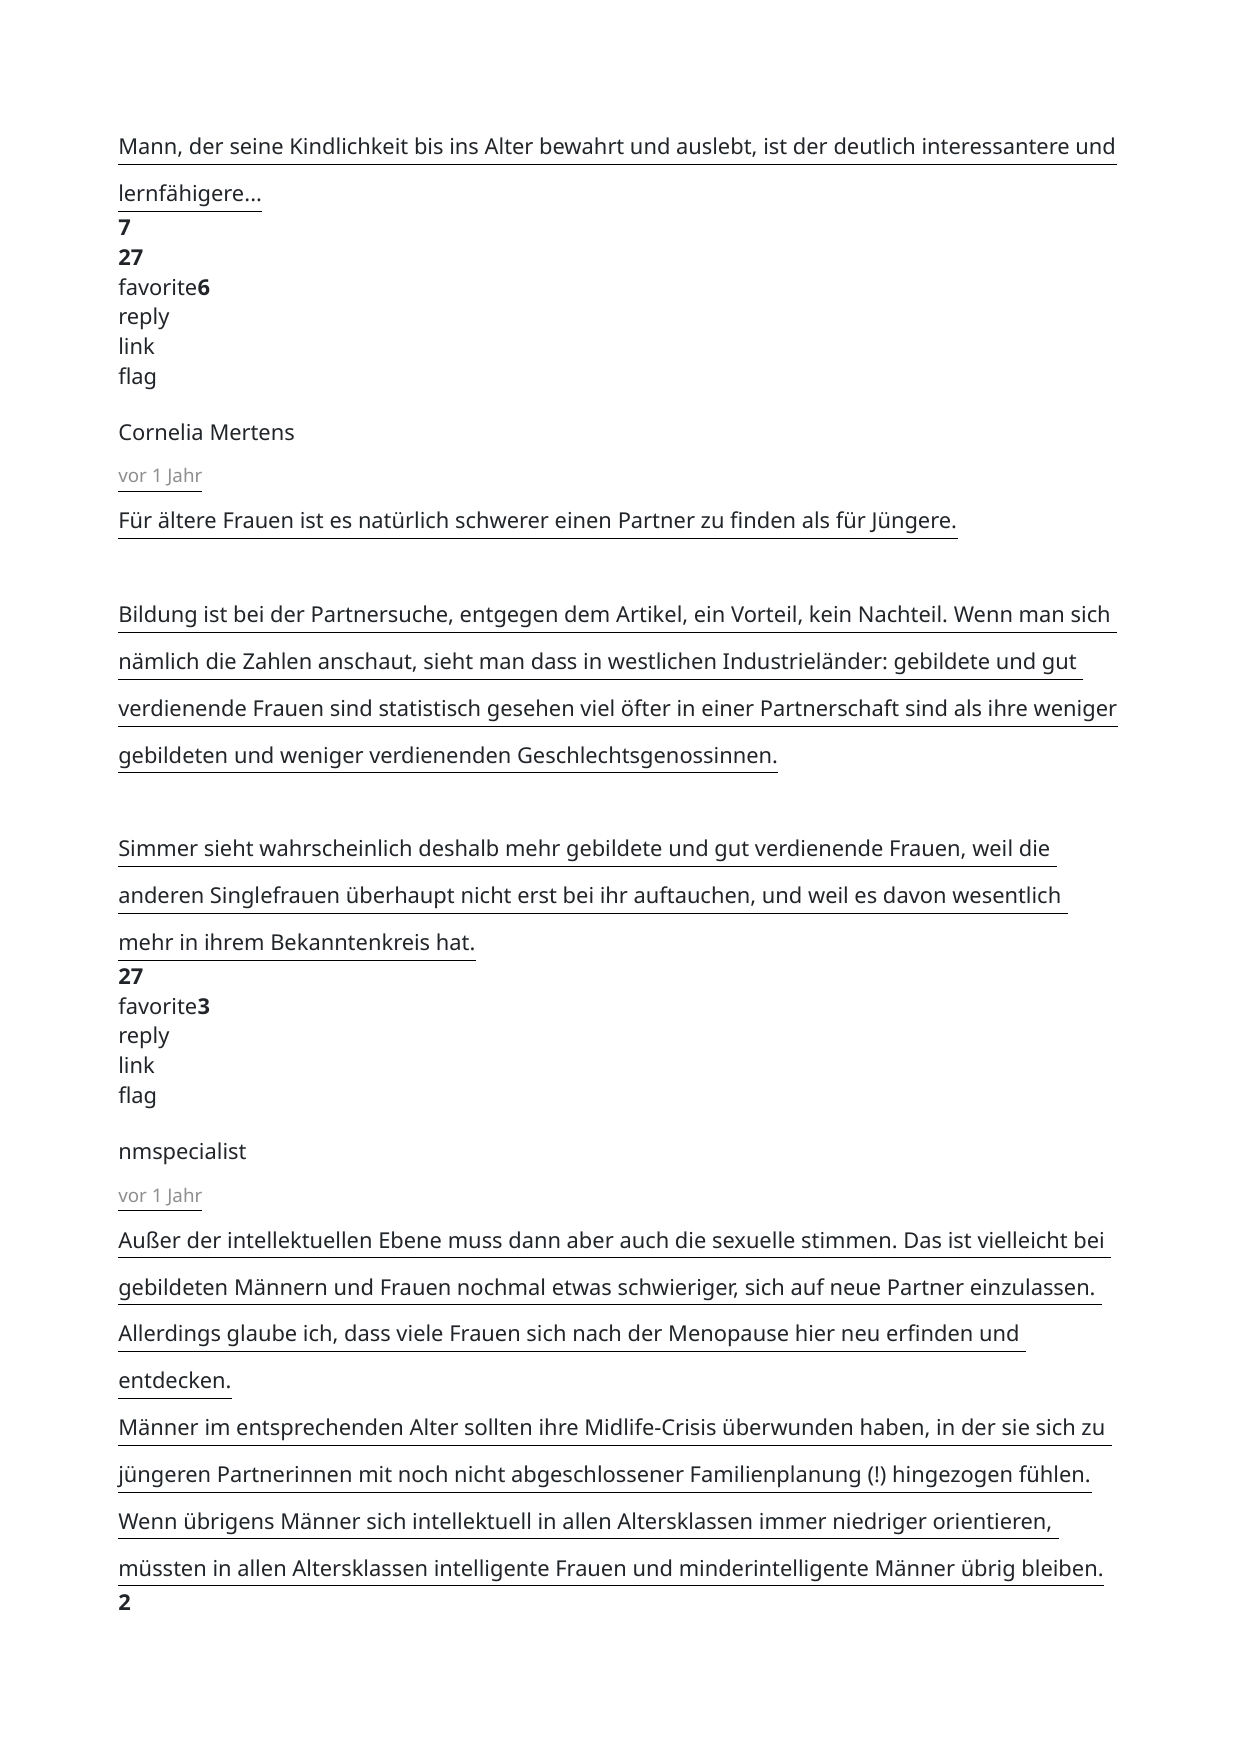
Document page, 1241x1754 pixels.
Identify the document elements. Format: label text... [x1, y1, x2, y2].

text Außer der intellektuellen Ebene muss dann aber auch die sexuelle stimmen. Das ist vielleicht bei gebildeten Männern und Frauen nochmal etwas schwieriger, sich auf neue Partner einzulassen. Allerdings glaube ich, dass viele Frauen sich nach der Menopause hier neu erfinden und entdecken. Männer im entsprechenden Alter sollten ihre Midlife-Crisis überwunden haben, in der sie sich zu jüngeren Partnerinnen mit noch nicht abgeschlossener Familienplanung (!) hingezogen fühlen. Wenn übrigens Männer sich intellektuell in allen Altersklassen immer niedriger orientieren, müssten in allen Altersklassen intelligente Frauen und minderintelligente Männer übrig bleiben. [118, 1211, 1122, 1586]
text favorite6 [118, 271, 1122, 301]
text reply [118, 301, 1122, 331]
text vor 1 Jahr [118, 462, 1122, 492]
text 27 [118, 242, 1122, 271]
text 27 [118, 961, 1122, 991]
text 7 [118, 212, 1122, 242]
text vor 1 Jahr [118, 1182, 1122, 1211]
text 2 [118, 1586, 1122, 1616]
text link [118, 1050, 1122, 1080]
text favorite3 [118, 991, 1122, 1021]
text nmspecialist [118, 1126, 1114, 1166]
text flag [118, 1080, 1122, 1110]
text Cornelia Mertens [118, 406, 1114, 447]
text Für ältere Frauen ist es natürlich schwerer einen Partner zu finden als für Jüngere. Bildung ist bei der Partnersuche, entgegen dem Artikel, ein Vorteil, kein Nachteil. Wenn man sich nämlich die Zahlen anschaut, sieht man dass in westlichen Industrieländer: gebildete und gut verdienende Frauen sind statistisch gesehen viel öfter in einer Partnerschaft sind als ihre weniger gebildeten und weniger verdienenden Geschlechtsgenossinnen. Simmer sieht wahrscheinlich deshalb mehr gebildete und gut verdienende Frauen, weil die anderen Singlefrauen überhaupt nicht erst bei ihr auftauchen, und weil es davon wesentlich mehr in ihrem Bekanntenkreis hat. [118, 492, 1122, 961]
text reply [118, 1021, 1122, 1050]
text Mann, der seine Kindlichkeit bis ins Alter bewahrt und auslebt, ist der deutlich interessantere und lernfähigere... [118, 118, 1122, 212]
text flag [118, 361, 1122, 391]
text link [118, 331, 1122, 361]
